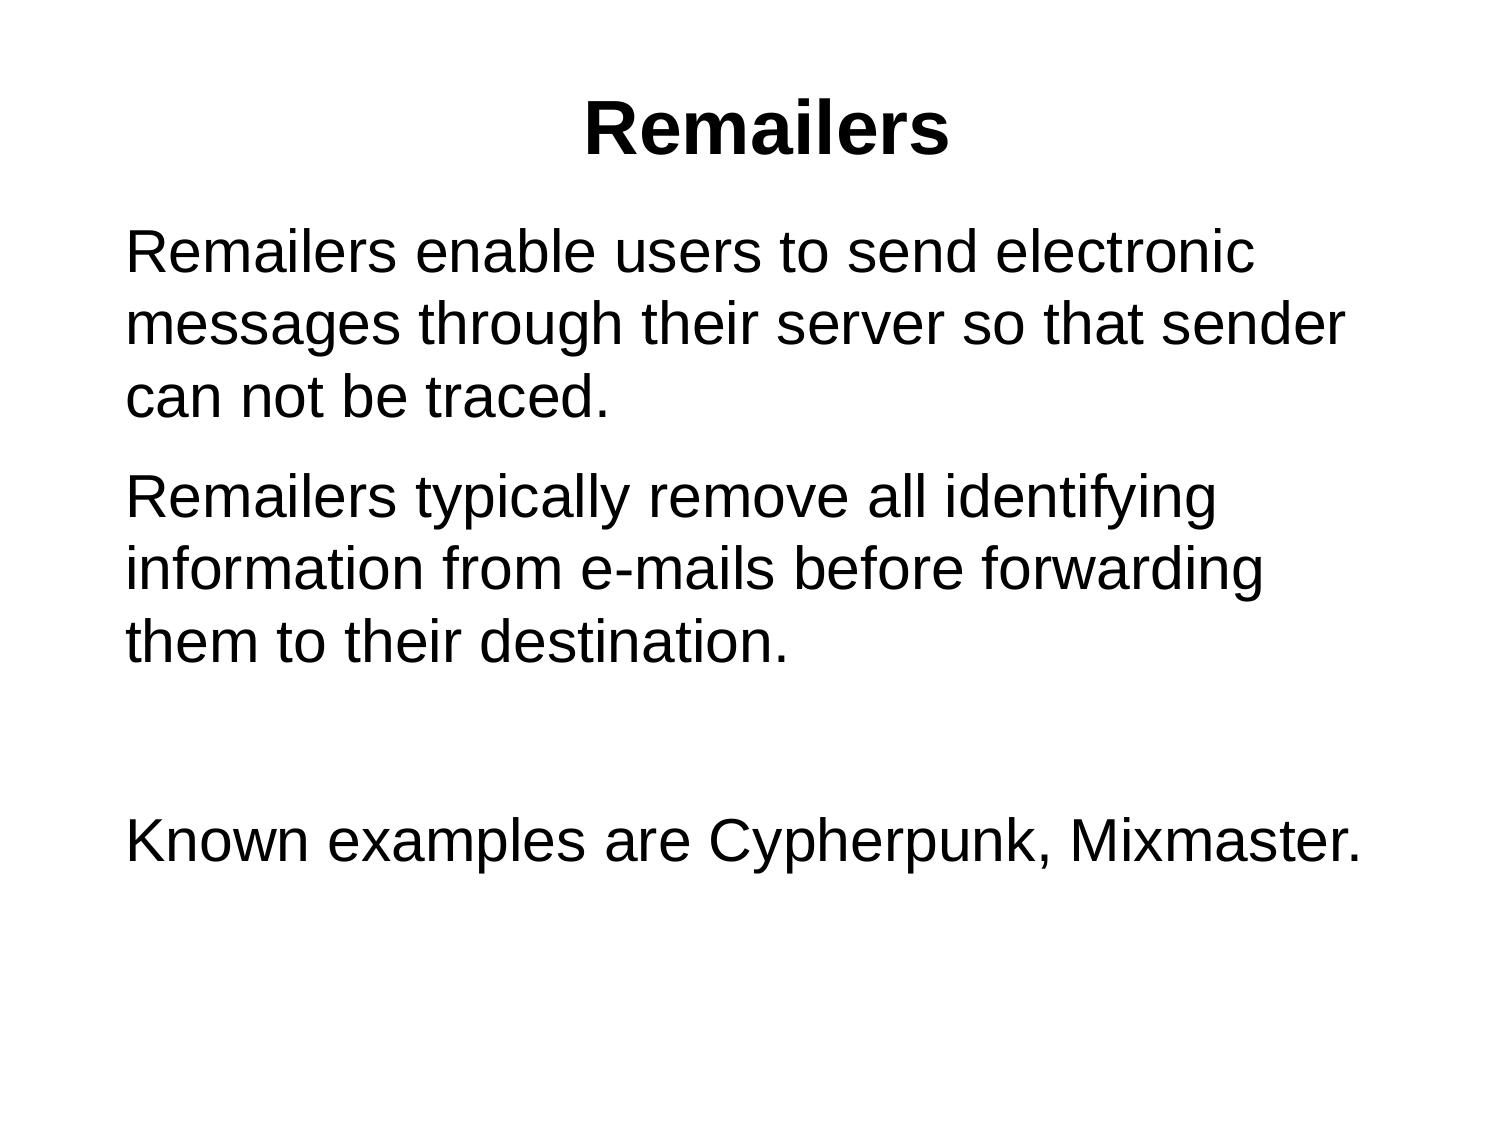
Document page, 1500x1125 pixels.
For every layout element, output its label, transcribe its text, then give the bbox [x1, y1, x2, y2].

title Remailers [75, 44, 1425, 177]
list Remailers enable users to send electronic messages through their server so that sender can not be traced. Remailers typically remove all identifying information from e-mails before forwarding them to their destination. Known examples are Cypherpunk, Mixmaster. [75, 204, 1395, 1075]
